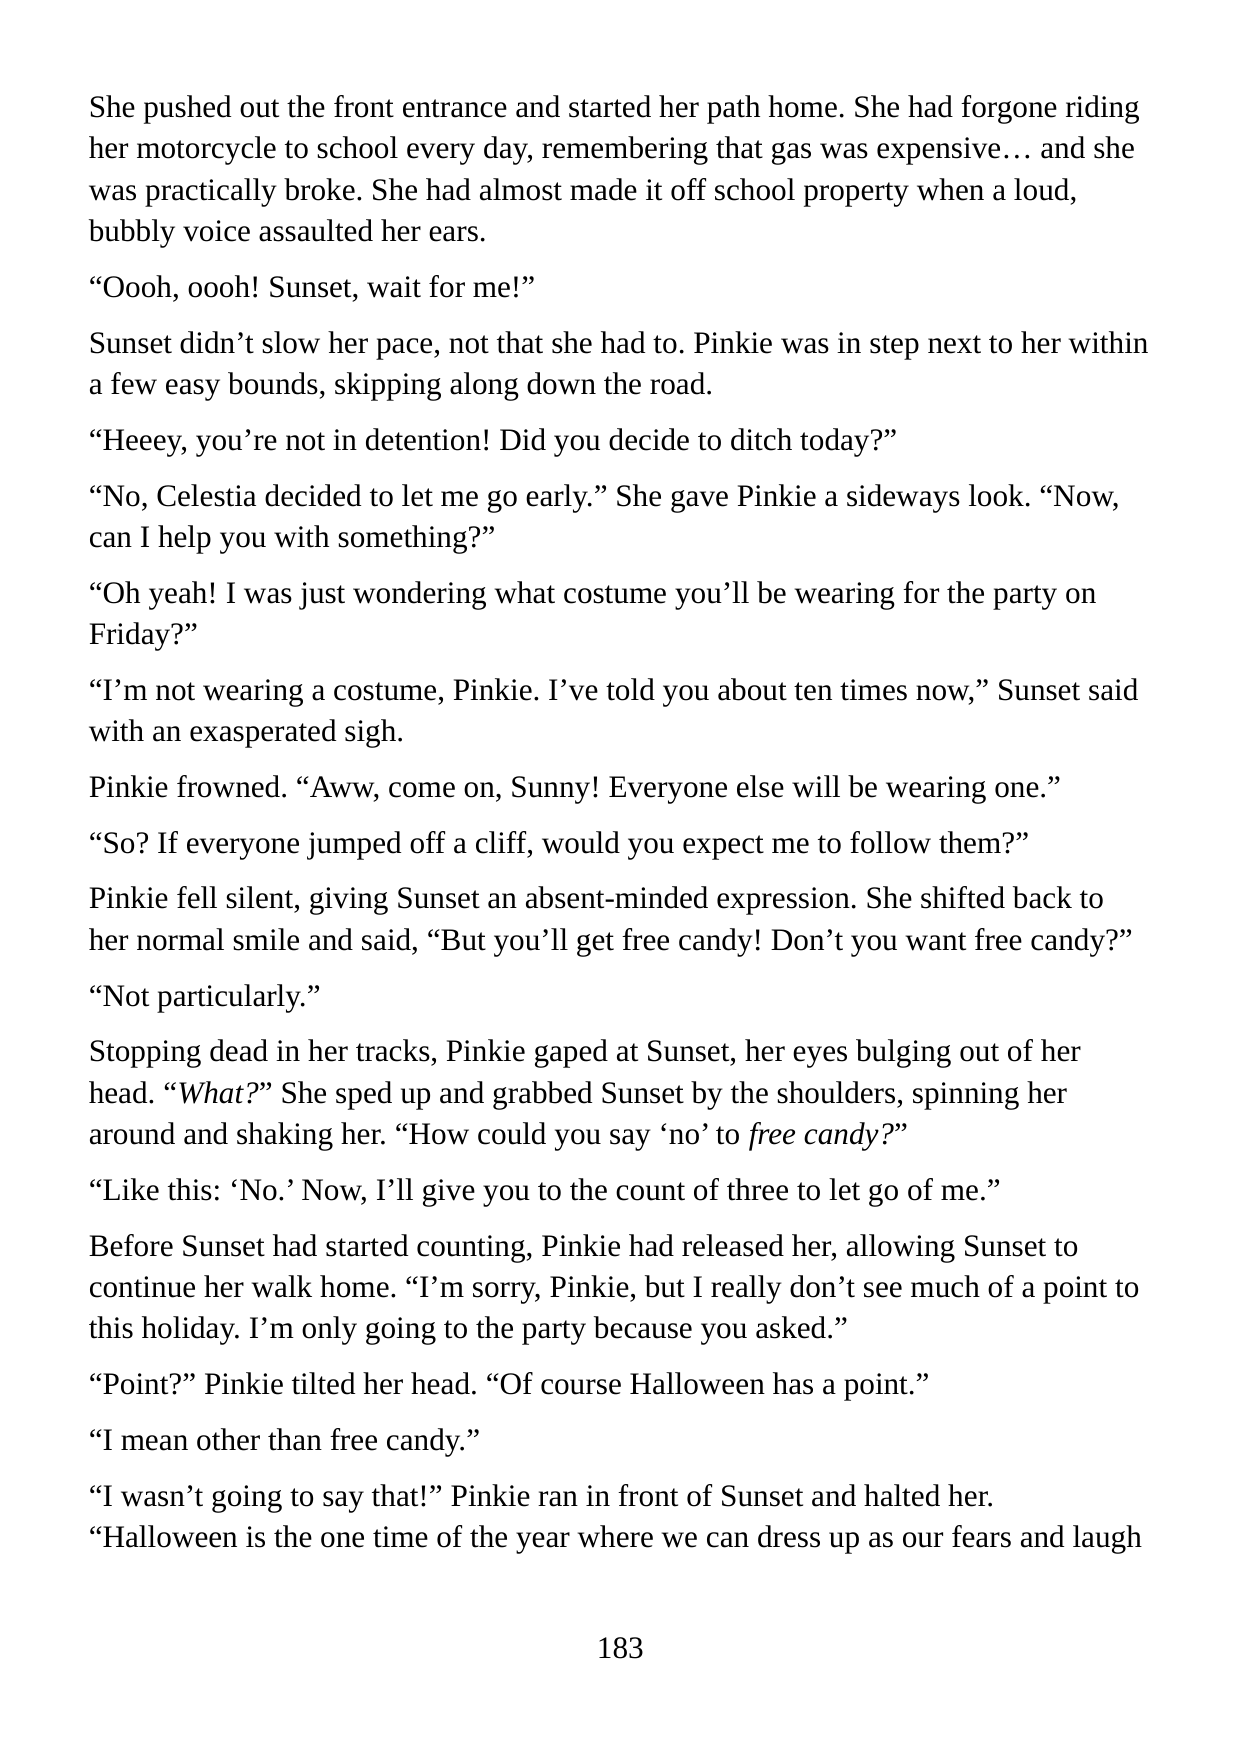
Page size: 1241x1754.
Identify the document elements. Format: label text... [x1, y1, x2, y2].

text “Not particularly.” [88, 977, 1152, 1013]
text “Oooh, oooh! Sunset, wait for me!” [88, 268, 1152, 304]
text “Point?” Pinkie tilted her head. “Of course Halloween has a point.” [88, 1365, 1152, 1401]
text Before Sunset had started counting, Pinkie had released her, allowing Sunset to continue her walk home. “I’m sorry, Pinkie, but I really don’t see much of a point to this holiday. I’m only going to the party because you asked.” [88, 1227, 1152, 1345]
text Pinkie frowned. “Aww, come on, Sunny! Everyone else will be wearing one.” [88, 768, 1152, 804]
text “Heeey, you’re not in detention! Did you decide to ditch today?” [88, 421, 1152, 457]
text Sunset didn’t slow her pace, not that she had to. Pinkie was in step next to her within a few easy bounds, skipping along down the road. [88, 324, 1152, 401]
text “I wasn’t going to say that!” Pinkie ran in front of Sunset and halted her. “Halloween is the one time of the year where we can dress up as our fears and laugh [88, 1477, 1152, 1554]
text “I mean other than free candy.” [88, 1421, 1152, 1457]
text “So? If everyone jumped off a cliff, would you expect me to follow them?” [88, 824, 1152, 860]
text “I’m not wearing a costume, Pinkie. I’ve told you about ten times now,” Sunset said with an exasperated sigh. [88, 671, 1152, 748]
text She pushed out the front entrance and started her path home. She had forgone riding her motorcycle to school every day, remembering that gas was expensive… and she was practically broke. She had almost made it off school property when a loud, bubbly voice assaulted her ears. [88, 88, 1152, 248]
text “Like this: ‘No.’ Now, I’ll give you to the count of three to let go of me.” [88, 1171, 1152, 1207]
text “Oh yeah! I was just wondering what costume you’ll be wearing for the party on Friday?” [88, 574, 1152, 651]
text Pinkie fell silent, giving Sunset an absent-minded expression. She shifted back to her normal smile and said, “But you’ll get free candy! Don’t you want free candy?” [88, 880, 1152, 957]
text Stopping dead in her tracks, Pinkie gaped at Sunset, her eyes bulging out of her head. “What?” She sped up and grabbed Sunset by the shoulders, spinning her around and shaking her. “How could you say ‘no’ to free candy?” [88, 1033, 1152, 1151]
text “No, Celestia decided to let me go early.” She gave Pinkie a sideways look. “Now, can I help you with something?” [88, 477, 1152, 554]
